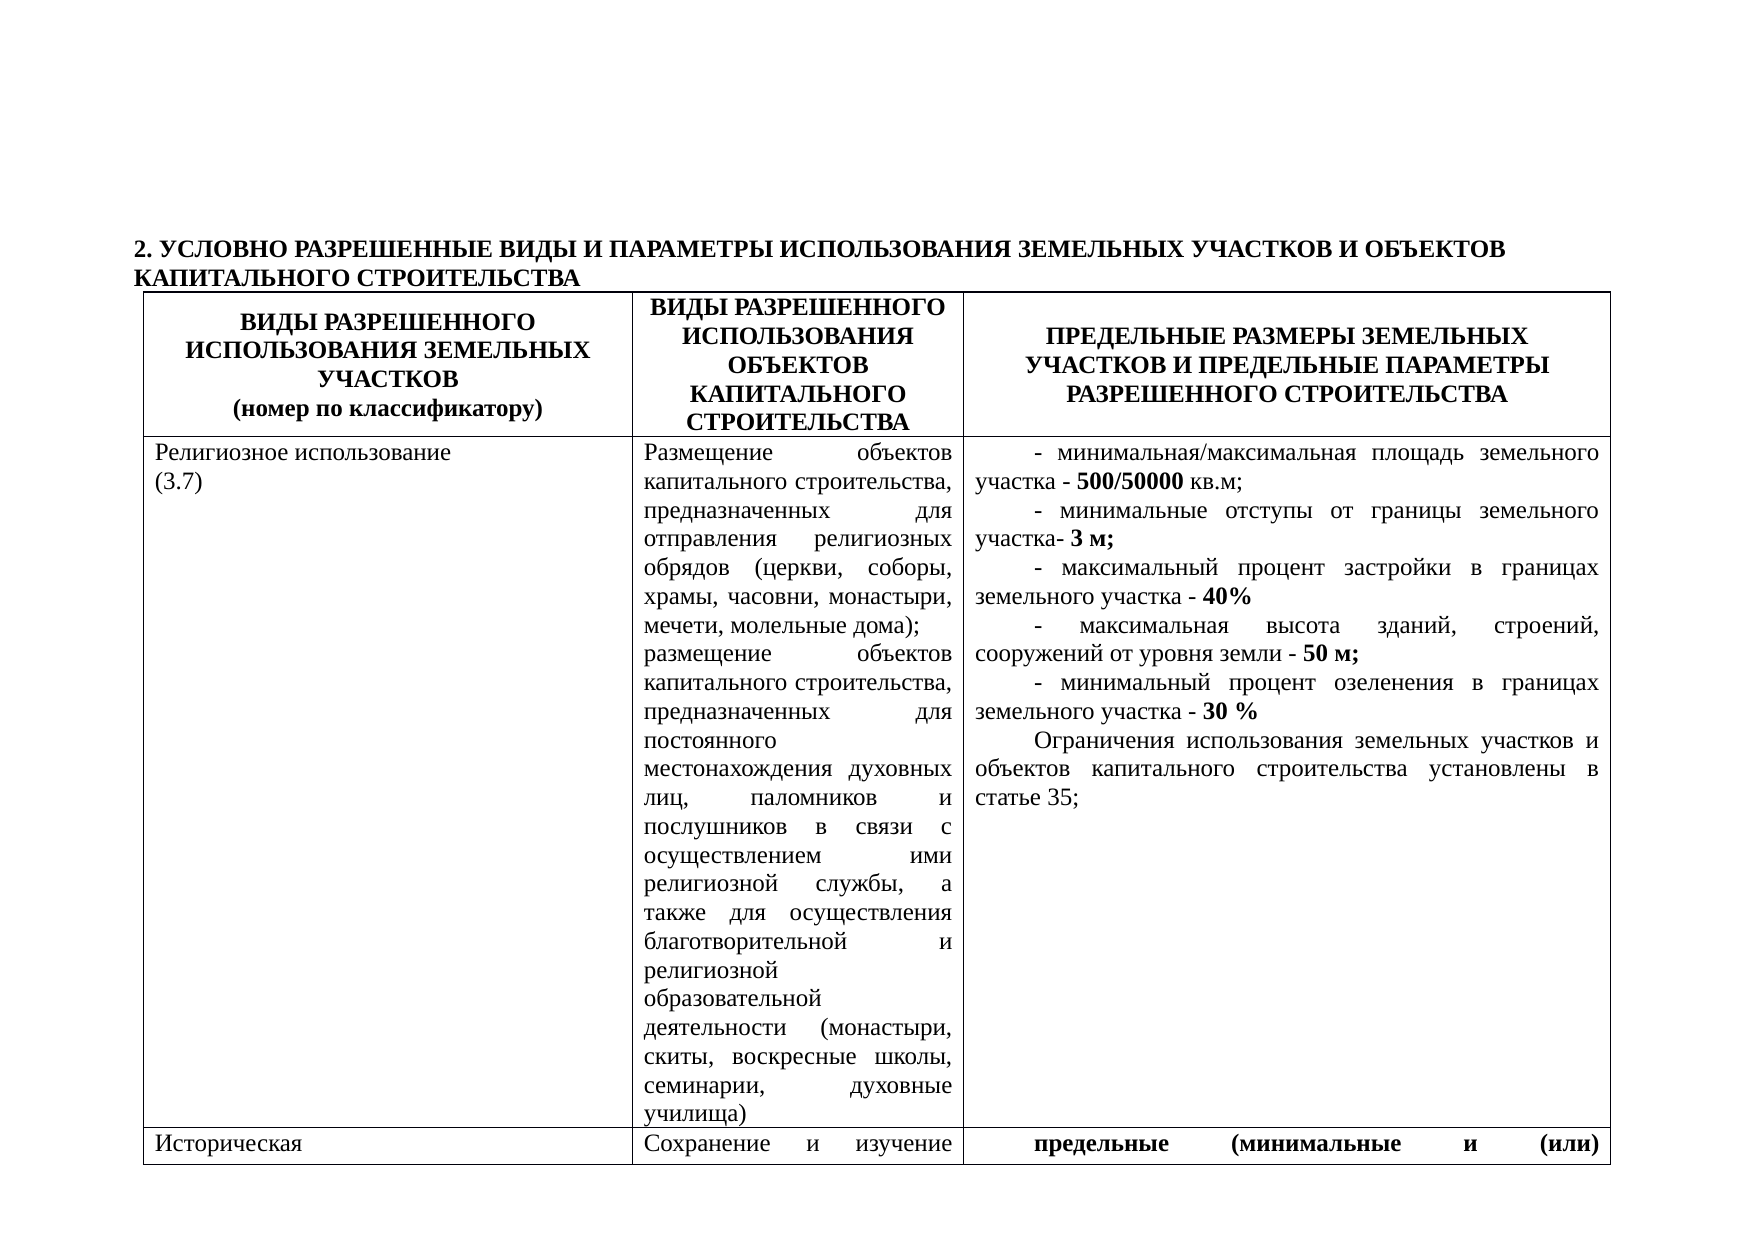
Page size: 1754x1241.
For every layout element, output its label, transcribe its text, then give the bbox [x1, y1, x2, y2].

table_cell Религиозное использование (3.7) [144, 437, 632, 1127]
table_header ВИДЫ РАЗРЕШЕННОГО ИСПОЛЬЗОВАНИЯ ОБЪЕКТОВ КАПИТАЛЬНОГО СТРОИТЕЛЬСТВА [633, 293, 963, 436]
table_cell Историческая [144, 1128, 632, 1164]
table_cell - минимальная/максимальная площадь земельного участка - 500/50000 кв.м; - минимальные отступы от границы земельного участка- 3 м; - максимальный процент застройки в границах земельного участка - 40% - максимальная высота зданий, строений, сооружений от уровня земли - 50 м; - минимальный процент озеленения в границах земельного участка - 30 % Ограничения использования земельных участков и объектов капитального строительства установлены в статье 35; [964, 437, 1610, 1127]
table_header ВИДЫ РАЗРЕШЕННОГО ИСПОЛЬЗОВАНИЯ ЗЕМЕЛЬНЫХ УЧАСТКОВ (номер по классификатору) [144, 293, 632, 436]
text 2. УСЛОВНО РАЗРЕШЕННЫЕ ВИДЫ И ПАРАМЕТРЫ ИСПОЛЬЗОВАНИЯ ЗЕМЕЛЬНЫХ УЧАСТКОВ И ОБЪЕКТОВ КАПИТАЛЬНОГО СТРОИТЕЛЬСТВА [133, 234, 1695, 291]
table_cell Сохранение и изучение [633, 1128, 963, 1164]
table_cell Размещение объектов капитального строительства, предназначенных для отправления религиозных обрядов (церкви, соборы, храмы, часовни, монастыри, мечети, молельные дома); размещение объектов капитального строительства, предназначенных для постоянного местонахождения духовных лиц, паломников и послушников в связи с осуществлением ими религиозной службы, а также для осуществления благотворительной и религиозной образовательной деятельности (монастыри, скиты, воскресные школы, семинарии, духовные училища) [633, 437, 963, 1127]
table_cell предельные (минимальные и (или) [964, 1128, 1610, 1164]
table_header ПРЕДЕЛЬНЫЕ РАЗМЕРЫ ЗЕМЕЛЬНЫХ УЧАСТКОВ И ПРЕДЕЛЬНЫЕ ПАРАМЕТРЫ РАЗРЕШЕННОГО СТРОИТЕЛЬСТВА [964, 293, 1610, 436]
